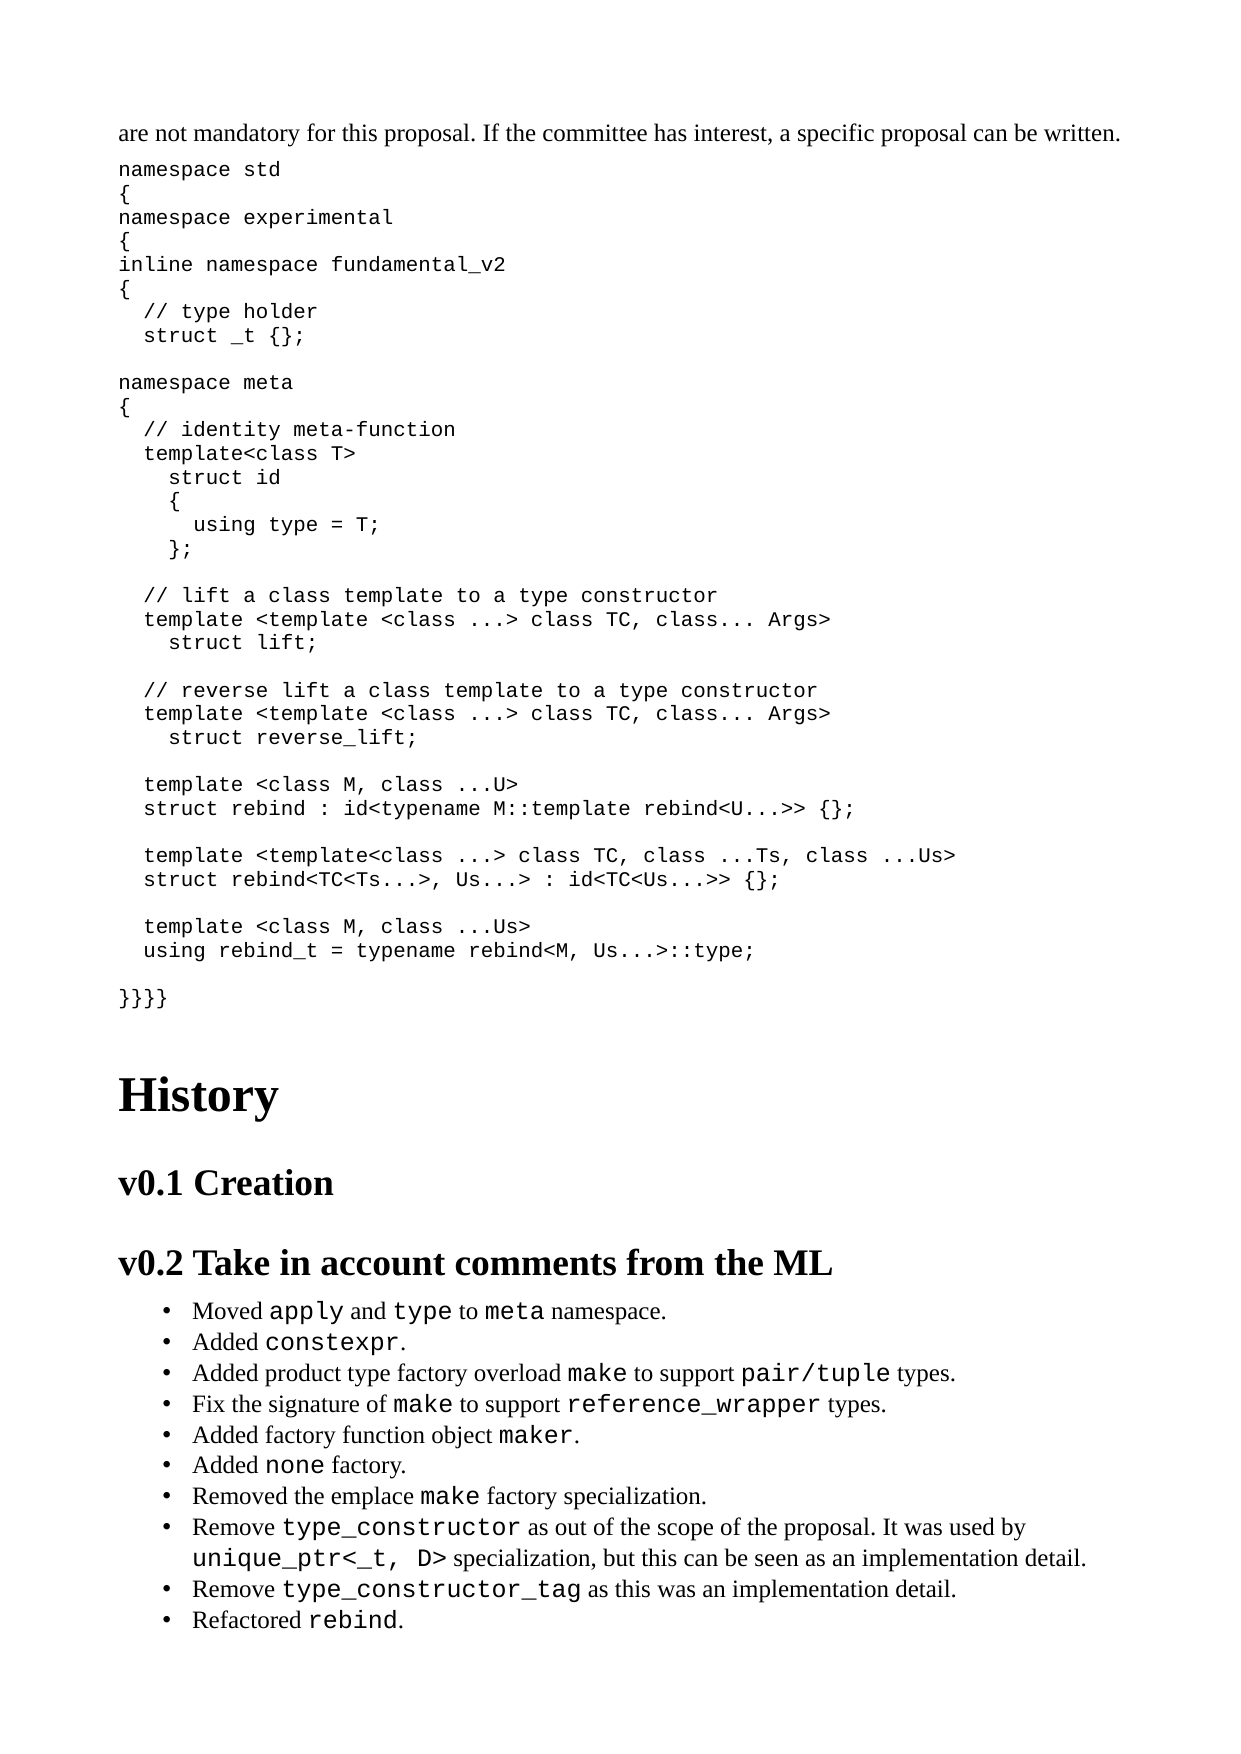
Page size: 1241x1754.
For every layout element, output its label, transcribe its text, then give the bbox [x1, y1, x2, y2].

text using rebind_t = typename rebind<M, Us...>::type; [118, 940, 1122, 963]
list Moved apply and type to meta namespace. [162, 1296, 1122, 1327]
text template <template <class ...> class TC, class... Args> [118, 609, 1122, 632]
text // identity meta-function [118, 419, 1122, 443]
text }}}} [118, 987, 1122, 1011]
text struct rebind : id<typename M::template rebind<U...>> {}; [118, 798, 1122, 821]
text struct lift; [118, 632, 1122, 656]
subtitle v0.1 Creation [118, 1160, 1122, 1203]
text struct reverse_lift; [118, 727, 1122, 751]
text // lift a class template to a type constructor [118, 585, 1122, 609]
text { [118, 278, 1122, 301]
text namespace meta [118, 372, 1122, 396]
text inline namespace fundamental_v2 [118, 254, 1122, 278]
text struct _t {}; [118, 325, 1122, 348]
text // type holder [118, 301, 1122, 325]
text struct rebind<TC<Ts...>, Us...> : id<TC<Us...>> {}; [118, 869, 1122, 892]
list Remove type_constructor_tag as this was an implementation detail. [162, 1574, 1122, 1605]
list Added factory function object maker. [162, 1420, 1122, 1451]
list Added product type factory overload make to support pair/tuple types. [162, 1358, 1122, 1389]
list Added constexpr. [162, 1327, 1122, 1358]
text // reverse lift a class template to a type constructor [118, 679, 1122, 703]
text are not mandatory for this proposal. If the committee has interest, a specific proposal can be written. [118, 118, 1122, 147]
list Remove type_constructor as out of the scope of the proposal. It was used by unique_ptr<_t, D> specialization, but this can be seen as an implementation detail. [162, 1512, 1122, 1574]
text template<class T> [118, 443, 1122, 467]
text template <template<class ...> class TC, class ...Ts, class ...Us> [118, 845, 1122, 869]
list Added none factory. [162, 1451, 1122, 1481]
text template <class M, class ...U> [118, 774, 1122, 798]
text { [118, 183, 1122, 207]
text struct id [118, 467, 1122, 490]
text { [118, 490, 1122, 514]
subtitle v0.2 Take in account comments from the ML [118, 1241, 1122, 1284]
list Removed the emplace make factory specialization. [162, 1481, 1122, 1512]
text template <template <class ...> class TC, class... Args> [118, 703, 1122, 727]
text }; [118, 538, 1122, 561]
text namespace experimental [118, 207, 1122, 230]
subtitle History [118, 1065, 1122, 1123]
text { [118, 230, 1122, 254]
text template <class M, class ...Us> [118, 916, 1122, 940]
text using type = T; [118, 514, 1122, 538]
list Fix the signature of make to support reference_wrapper types. [162, 1389, 1122, 1420]
text { [118, 396, 1122, 419]
list Refactored rebind. [162, 1605, 1122, 1636]
text namespace std [118, 159, 1122, 183]
